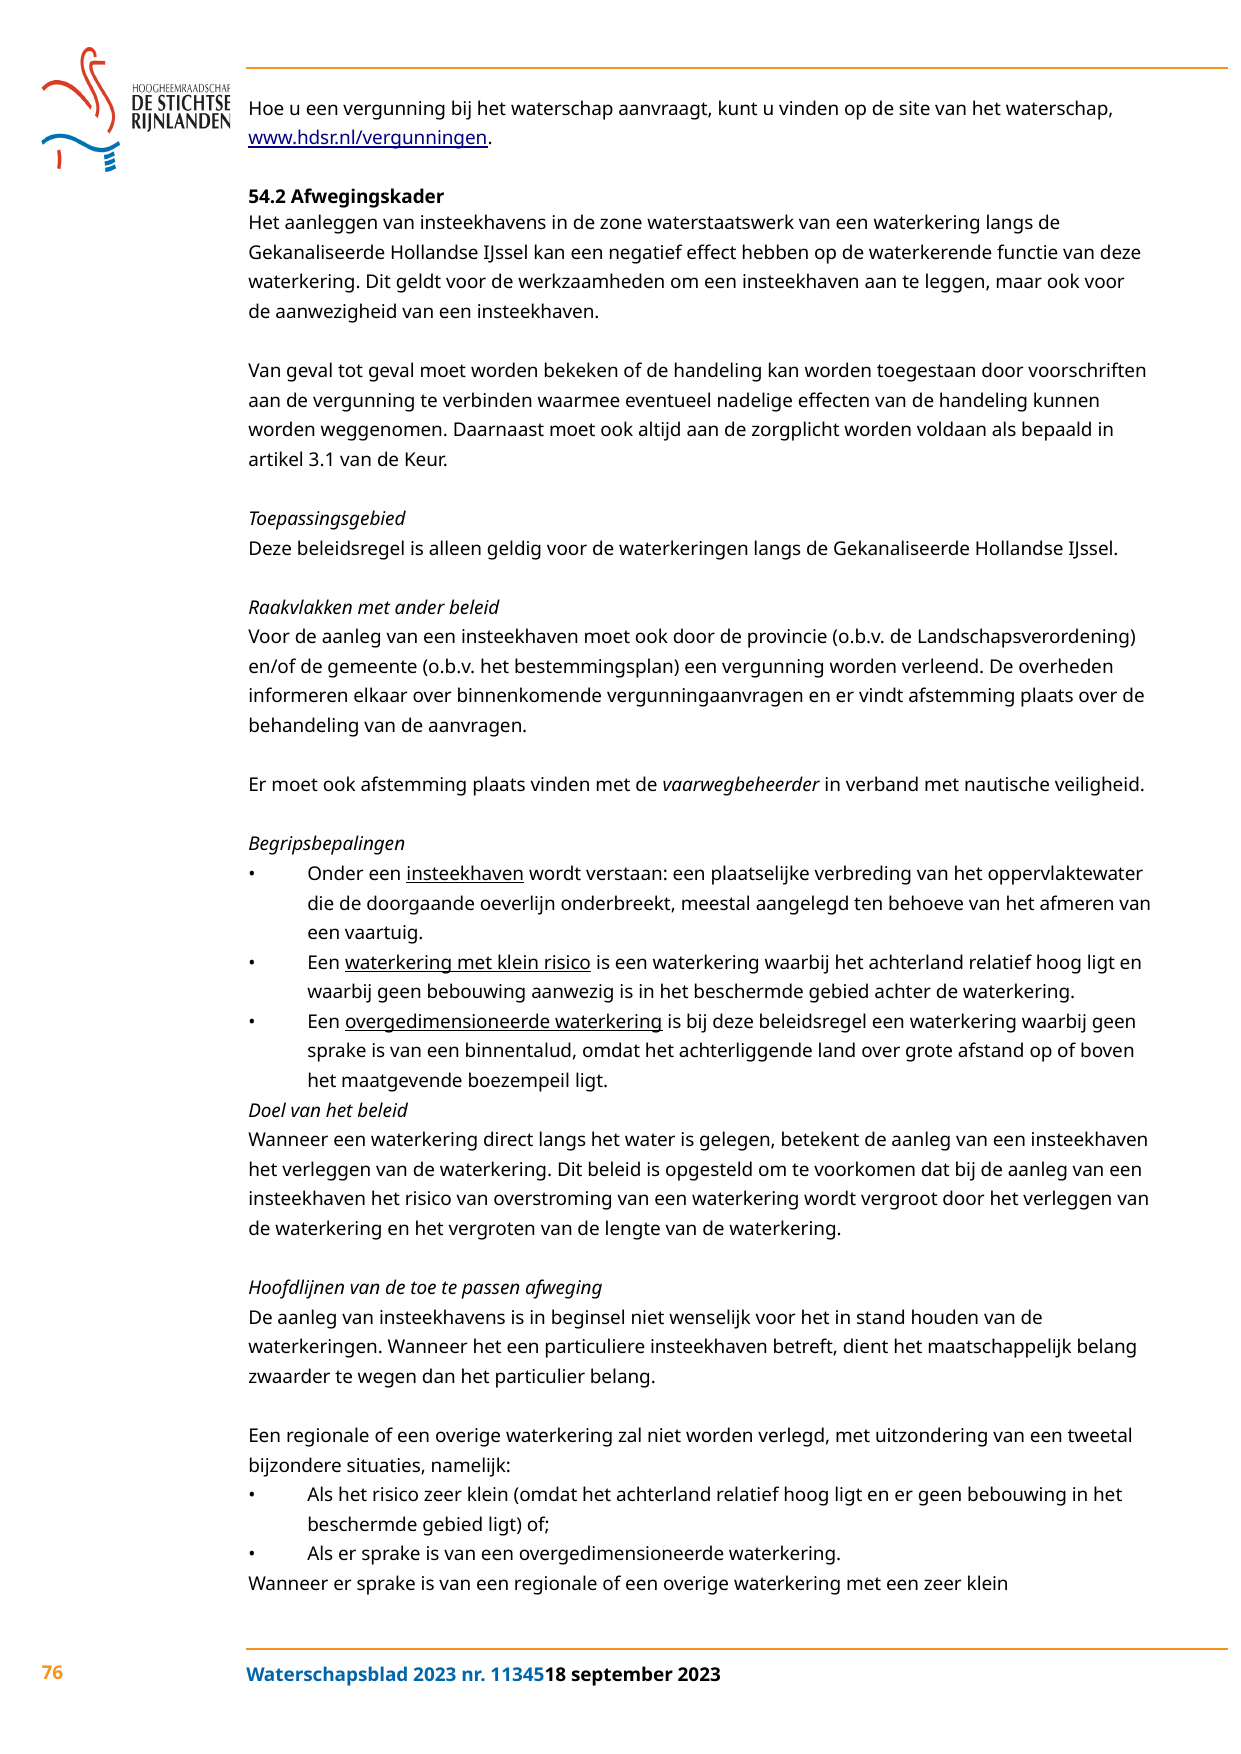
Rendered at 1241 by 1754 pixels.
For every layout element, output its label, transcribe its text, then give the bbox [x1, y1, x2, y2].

text 54.2 Afwegingskader [248, 183, 1152, 209]
text Een regionale of een overige waterkering zal niet worden verlegd, met uitzondering van een tweetal bijzondere situaties, namelijk: [248, 1422, 1152, 1477]
picture [41, 47, 231, 172]
text Hoe u een vergunning bij het waterschap aanvraagt, kunt u vinden op de site van het waterschap, www.hdsr.nl/vergunningen. [248, 95, 1152, 150]
list Als het risico zeer klein (omdat het achterland relatief hoog ligt en er geen bebouwing in het beschermde gebied ligt) of; [248, 1481, 1152, 1537]
list Een overgedimensioneerde waterkering is bij deze beleidsregel een waterkering waarbij geen sprake is van een binnentalud, omdat het achterliggende land over grote afstand op of boven het maatgevende boezempeil ligt. [248, 1008, 1152, 1093]
text Raakvlakken met ander beleid [248, 594, 1152, 619]
text Voor de aanleg van een insteekhaven moet ook door de provincie (o.b.v. de Landschapsverordening) en/of de gemeente (o.b.v. het bestemmingsplan) een vergunning worden verleend. De overheden informeren elkaar over binnenkomende vergunningaanvragen en er vindt afstemming plaats over de behandeling van de aanvragen. [248, 623, 1152, 738]
text Doel van het beleid [248, 1097, 1152, 1122]
list Onder een insteekhaven wordt verstaan: een plaatselijke verbreding van het oppervlaktewater die de doorgaande oeverlijn onderbreekt, meestal aangelegd ten behoeve van het afmeren van een vaartuig. [248, 860, 1152, 945]
text Hoofdlijnen van de toe te passen afweging [248, 1274, 1152, 1300]
text Wanneer een waterkering direct langs het water is gelegen, betekent de aanleg van een insteekhaven het verleggen van de waterkering. Dit beleid is opgesteld om te voorkomen dat bij de aanleg van een insteekhaven het risico van overstroming van een waterkering wordt vergroot door het verleggen van de waterkering en het vergroten van de lengte van de waterkering. [248, 1126, 1152, 1241]
text Begripsbepalingen [248, 831, 1152, 856]
text Wanneer er sprake is van een regionale of een overige waterkering met een zeer klein [248, 1570, 1152, 1596]
text Het aanleggen van insteekhavens in de zone waterstaatswerk van een waterkering langs de Gekanaliseerde Hollandse IJssel kan een negatief effect hebben op de waterkerende functie van deze waterkering. Dit geldt voor de werkzaamheden om een insteekhaven aan te leggen, maar ook voor de aanwezigheid van een insteekhaven. [248, 209, 1152, 324]
text Van geval tot geval moet worden bekeken of de handeling kan worden toegestaan door voorschriften aan de vergunning te verbinden waarmee eventueel nadelige effecten van de handeling kunnen worden weggenomen. Daarnaast moet ook altijd aan de zorgplicht worden voldaan als bepaald in artikel 3.1 van de Keur. [248, 357, 1152, 472]
text Deze beleidsregel is alleen geldig voor de waterkeringen langs de Gekanaliseerde Hollandse IJssel. [248, 535, 1152, 560]
text Toepassingsgebied [248, 505, 1152, 531]
text Er moet ook afstemming plaats vinden met de vaarwegbeheerder in verband met nautische veiligheid. [248, 771, 1152, 797]
text De aanleg van insteekhavens is in beginsel niet wenselijk voor het in stand houden van de waterkeringen. Wanneer het een particuliere insteekhaven betreft, dient het maatschappelijk belang zwaarder te wegen dan het particulier belang. [248, 1304, 1152, 1389]
list Als er sprake is van een overgedimensioneerde waterkering. [248, 1541, 1152, 1566]
list Een waterkering met klein risico is een waterkering waarbij het achterland relatief hoog ligt en waarbij geen bebouwing aanwezig is in het beschermde gebied achter de waterkering. [248, 949, 1152, 1004]
